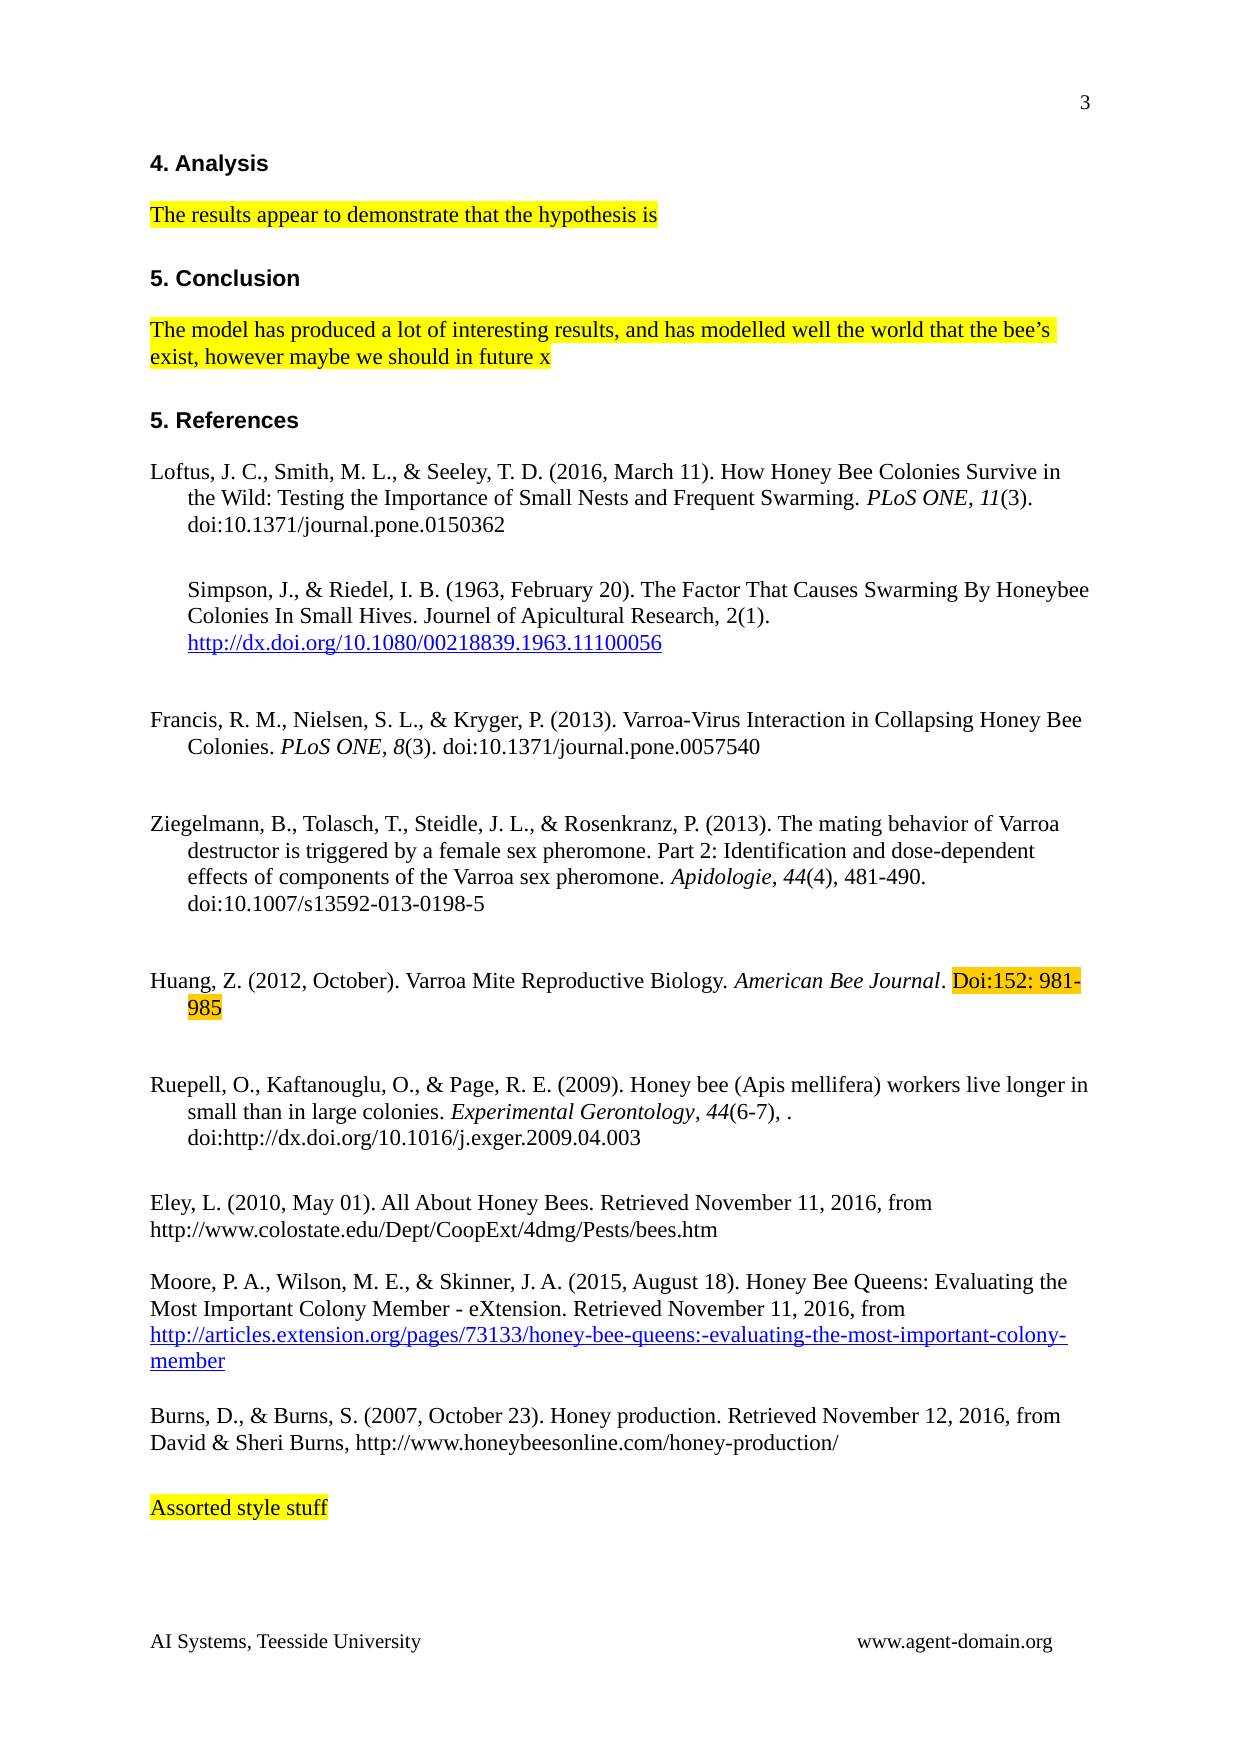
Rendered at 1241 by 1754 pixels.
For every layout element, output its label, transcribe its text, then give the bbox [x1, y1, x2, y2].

text Huang, Z. (2012, October). Varroa Mite Reproductive Biology. American Bee Journal. Doi:152: 981-985 [150, 967, 1090, 1020]
text Burns, D., & Burns, S. (2007, October 23). Honey production. Retrieved November 12, 2016, from David & Sheri Burns, http://www.honeybeesonline.com/honey-production/ [150, 1402, 1090, 1455]
text Assorted style stuff [150, 1494, 1090, 1520]
text The model has produced a lot of interesting results, and has modelled well the world that the bee’s exist, however maybe we should in future x [150, 317, 1090, 369]
text Francis, R. M., Nielsen, S. L., & Kryger, P. (2013). Varroa-Virus Interaction in Collapsing Honey Bee Colonies. PLoS ONE, 8(3). doi:10.1371/journal.pone.0057540 [150, 706, 1090, 759]
text Simpson, J., & Riedel, I. B. (1963, February 20). The Factor That Causes Swarming By Honeybee Colonies In Small Hives. Journel of Apicultural Research, 2(1). http://dx.doi.org/10.1080/00218839.1963.11100056 [187, 576, 1090, 655]
subtitle 5. Conclusion [150, 265, 1090, 292]
text Ruepell, O., Kaftanouglu, O., & Page, R. E. (2009). Honey bee (Apis mellifera) workers live longer in small than in large colonies. Experimental Gerontology, 44(6-7), . doi:http://dx.doi.org/10.1016/j.exger.2009.04.003 [150, 1071, 1090, 1150]
text Eley, L. (2010, May 01). All About Honey Bees. Retrieved November 11, 2016, from http://www.colostate.edu/Dept/CoopExt/4dmg/Pests/bees.htm [150, 1189, 1090, 1242]
text Moore, P. A., Wilson, M. E., & Skinner, J. A. (2015, August 18). Honey Bee Queens: Evaluating the Most Important Colony Member - eXtension. Retrieved November 11, 2016, from http://articles.extension.org/pages/73133/honey-bee-queens:-evaluating-the-most-important-colony-member [150, 1268, 1090, 1374]
subtitle 4. Analysis [150, 150, 1090, 176]
text Ziegelmann, B., Tolasch, T., Steidle, J. L., & Rosenkranz, P. (2013). The mating behavior of Varroa destructor is triggered by a female sex pheromone. Part 2: Identification and dose-dependent effects of components of the Varroa sex pheromone. Apidologie, 44(4), 481-490. doi:10.1007/s13592-013-0198-5 [150, 811, 1090, 916]
text Loftus, J. C., Smith, M. L., & Seeley, T. D. (2016, March 11). How Honey Bee Colonies Survive in the Wild: Testing the Importance of Small Nests and Frequent Swarming. PLoS ONE, 11(3). doi:10.1371/journal.pone.0150362 [150, 458, 1090, 537]
subtitle 5. References [150, 407, 1090, 433]
text The results appear to demonstrate that the hypothesis is [150, 201, 1090, 228]
